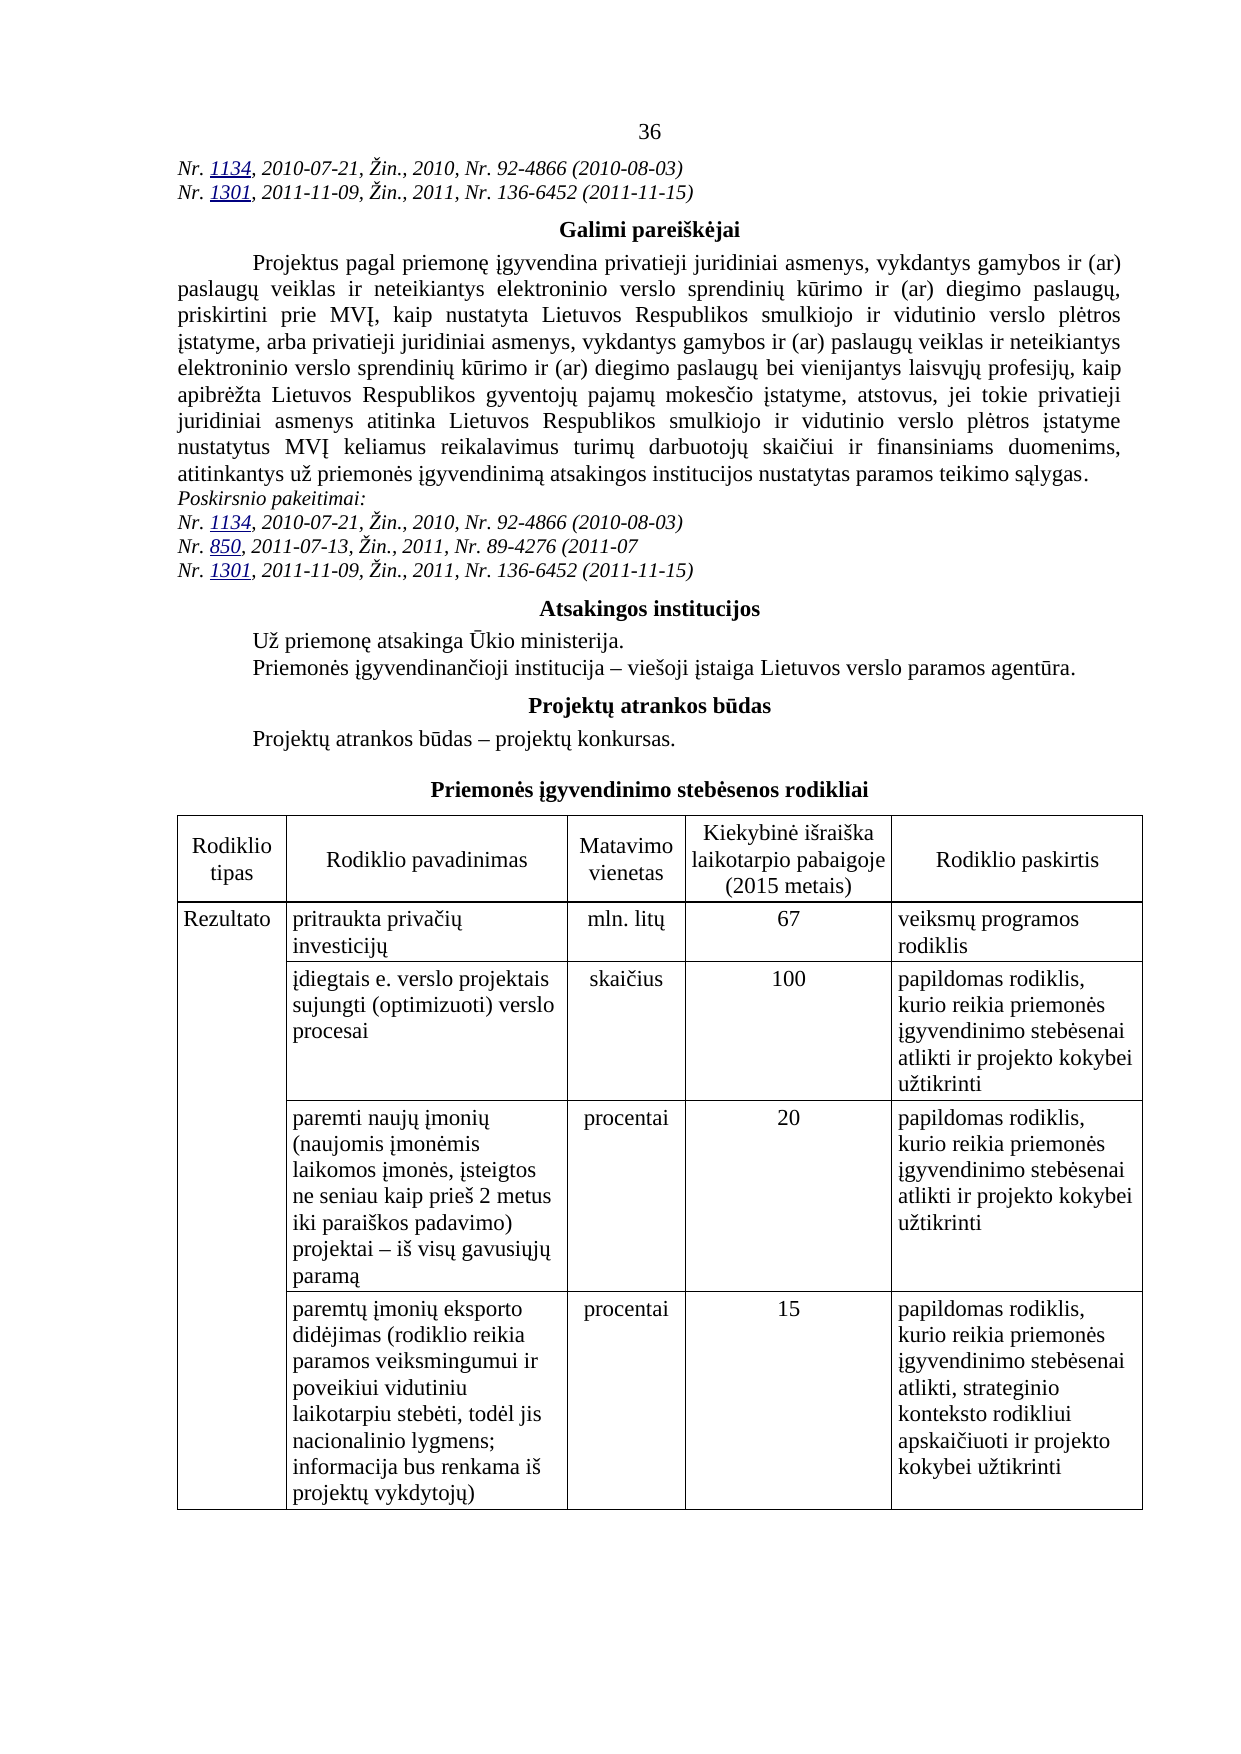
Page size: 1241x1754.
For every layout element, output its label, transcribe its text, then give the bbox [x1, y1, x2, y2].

text Nr. 850, 2011-07-13, Žin., 2011, Nr. 89-4276 (2011-07 [177, 534, 1122, 558]
text Atsakingos institucijos [177, 595, 1122, 621]
table_cell papildomas rodiklis, kurio reikia priemonės įgyvendinimo stebėsenai atlikti, strateginio konteksto rodikliui apskaičiuoti ir projekto kokybei užtikrinti [892, 1292, 1142, 1509]
table_cell 15 [686, 1292, 891, 1509]
table_cell procentai [568, 1101, 685, 1291]
table_cell pritraukta privačių investicijų [287, 903, 567, 961]
table_cell [178, 1291, 286, 1509]
table_cell papildomas rodiklis, kurio reikia priemonės įgyvendinimo stebėsenai atlikti ir projekto kokybei užtikrinti [892, 1101, 1142, 1291]
table_header Rodiklio tipas [178, 816, 286, 901]
table_cell veiksmų programos rodiklis [892, 903, 1142, 961]
text Projektus pagal priemonę įgyvendina privatieji juridiniai asmenys, vykdantys gamybos ir (ar) paslaugų veiklas ir neteikiantys elektroninio verslo sprendinių kūrimo ir (ar) diegimo paslaugų, priskirtini prie MVĮ, kaip nustatyta Lietuvos Respublikos smulkiojo ir vidutinio verslo plėtros įstatyme, arba privatieji juridiniai asmenys, vykdantys gamybos ir (ar) paslaugų veiklas ir neteikiantys elektroninio verslo sprendinių kūrimo ir (ar) diegimo paslaugų bei vienijantys laisvųjų profesijų, kaip apibrėžta Lietuvos Respublikos gyventojų pajamų mokesčio įstatyme, atstovus, jei tokie privatieji juridiniai asmenys atitinka Lietuvos Respublikos smulkiojo ir vidutinio verslo plėtros įstatyme nustatytus MVĮ keliamus reikalavimus turimų darbuotojų skaičiui ir finansiniams duomenims, atitinkantys už priemonės įgyvendinimą atsakingos institucijos nustatytas paramos teikimo sąlygas. [177, 249, 1122, 486]
table_header Rodiklio pavadinimas [287, 816, 567, 901]
table_header Matavimo vienetas [568, 816, 685, 901]
table_cell įdiegtais e. verslo projektais sujungti (optimizuoti) verslo procesai [287, 962, 567, 1099]
table_cell mln. litų [568, 903, 685, 961]
table_cell papildomas rodiklis, kurio reikia priemonės įgyvendinimo stebėsenai atlikti ir projekto kokybei užtikrinti [892, 962, 1142, 1099]
table_cell 20 [686, 1101, 891, 1291]
table_cell skaičius [568, 962, 685, 1099]
table_cell Rezultato [178, 903, 286, 1291]
text Priemonės įgyvendinančioji institucija – viešoji įstaiga Lietuvos verslo paramos agentūra. [177, 654, 1122, 680]
text Nr. 1301, 2011-11-09, Žin., 2011, Nr. 136-6452 (2011-11-15) [177, 558, 1122, 582]
text Nr. 1134, 2010-07-21, Žin., 2010, Nr. 92-4866 (2010-08-03) [177, 510, 1122, 534]
table_cell 100 [686, 962, 891, 1099]
table_cell paremti naujų įmonių (naujo­mis įmonėmis laikomos įmonės, įsteigtos ne seniau kaip prieš 2 metus iki paraiškos padavimo) projektai – iš visų gavusiųjų paramą [287, 1101, 567, 1291]
text Projektų atrankos būdas – projektų konkursas. [177, 725, 1122, 752]
table_cell paremtų įmonių eksporto didėjimas (rodiklio reikia paramos veiksmingumui ir poveikiui vidutiniu laikotarpiu stebėti, todėl jis nacionalinio lygmens; informacija bus renkama iš projektų vykdytojų) [287, 1292, 567, 1509]
text Poskirsnio pakeitimai: [177, 486, 1122, 510]
table_header Kiekybinė išraiška laikotarpio pabaigoje (2015 metais) [686, 816, 891, 901]
text Nr. 1301, 2011-11-09, Žin., 2011, Nr. 136-6452 (2011-11-15) [177, 180, 1122, 204]
text Galimi pareiškėjai [177, 216, 1122, 243]
table_cell procentai [568, 1292, 685, 1509]
table_cell 67 [686, 903, 891, 961]
text Už priemonę atsakinga Ūkio ministerija. [177, 627, 1122, 654]
text Projektų atrankos būdas [177, 693, 1122, 719]
text Priemonės įgyvendinimo stebėsenos rodikliai [177, 777, 1122, 803]
text Nr. 1134, 2010-07-21, Žin., 2010, Nr. 92-4866 (2010-08-03) [177, 156, 1122, 180]
table_header Rodiklio paskirtis [892, 816, 1142, 901]
